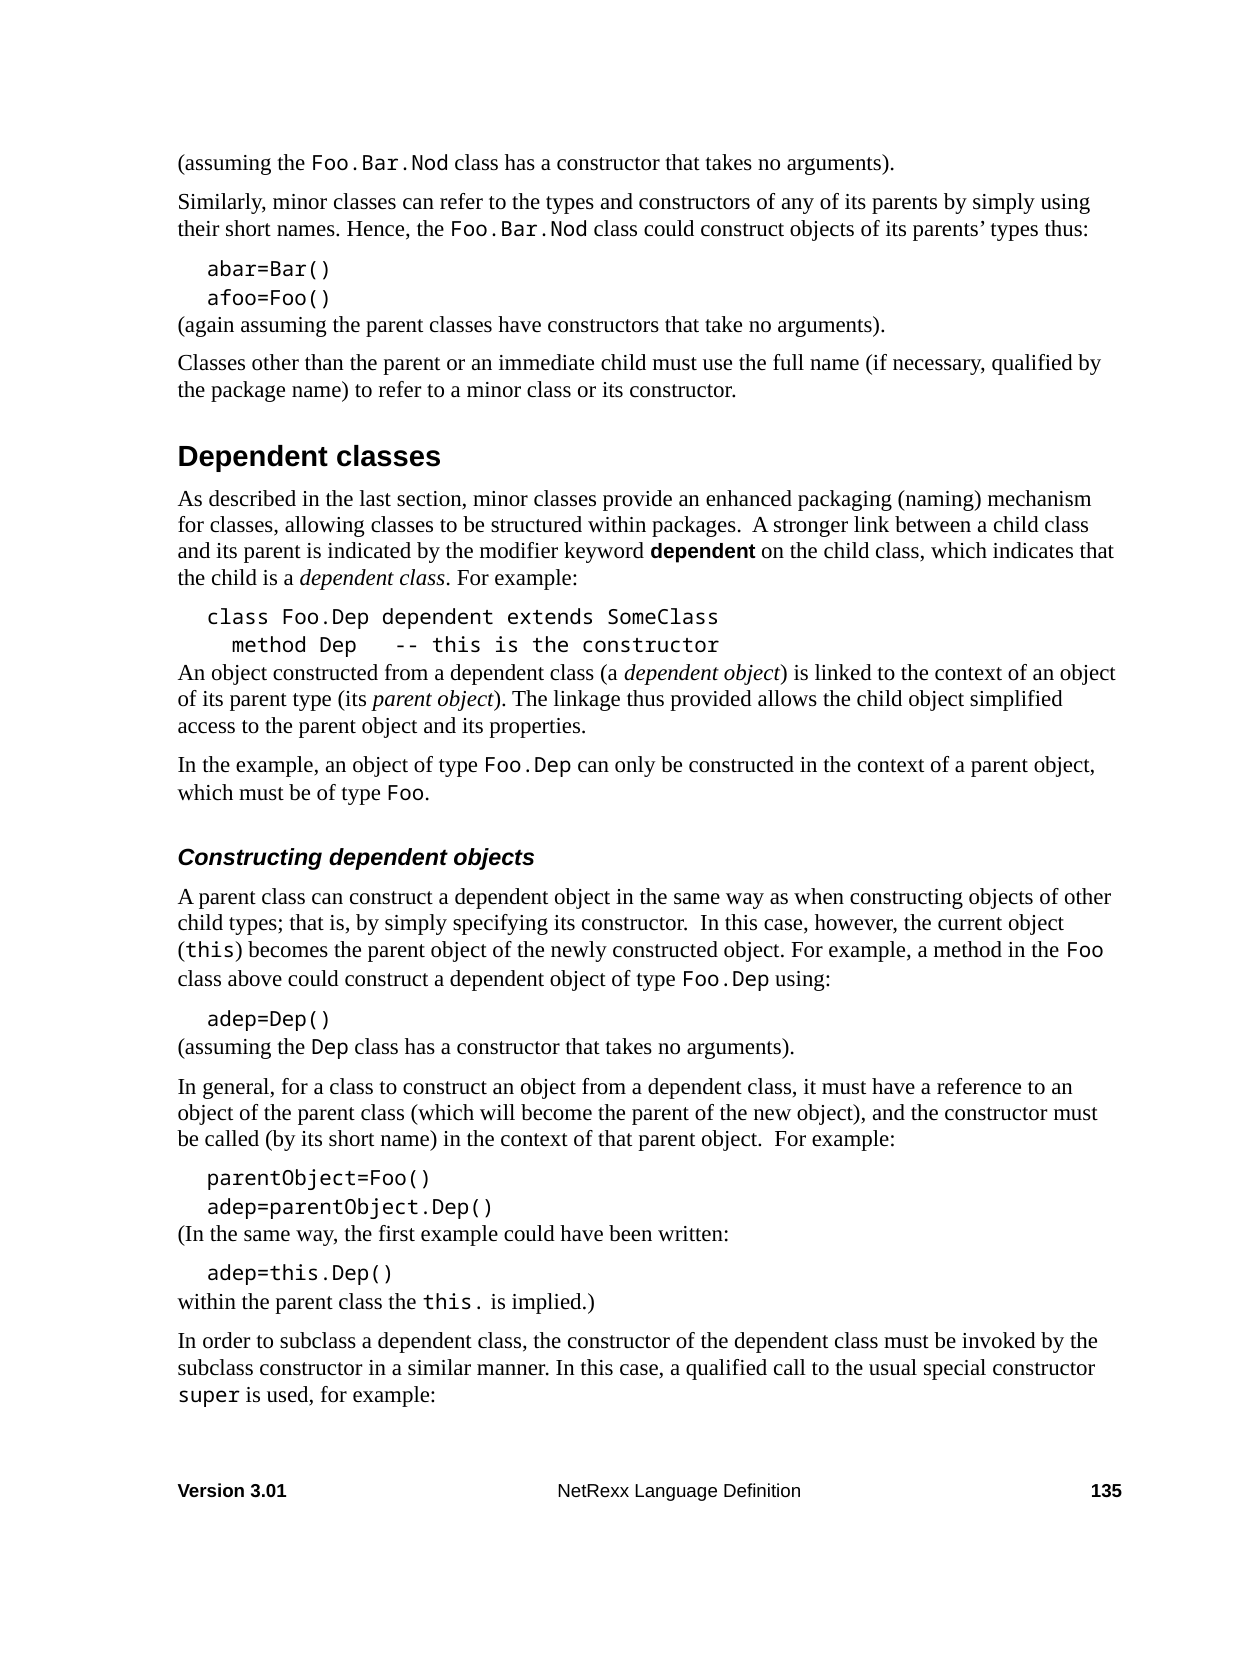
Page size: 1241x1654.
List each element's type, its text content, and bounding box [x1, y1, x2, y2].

text (again assuming the parent classes have constructors that take no arguments). [177, 311, 1122, 338]
text In order to subclass a dependent class, the constructor of the dependent class must be invoked by the subclass constructor in a similar manner. In this case, a qualified call to the usual special constructor super is used, for example: [177, 1327, 1122, 1408]
text abar=Bar() afoo=Foo() [207, 254, 1122, 311]
text A parent class can construct a dependent object in the same way as when constructing objects of other child types; that is, by simply specifying its constructor. In this case, however, the current object (this) becomes the parent object of the newly constructed object. For example, a method in the Foo class above could construct a dependent object of type Foo.Dep using: [177, 883, 1122, 992]
text adep=Dep() [207, 1004, 1122, 1032]
subtitle Constructing dependent objects [177, 843, 1122, 870]
text parentObject=Foo() adep=parentObject.Dep() [207, 1163, 1122, 1220]
text Classes other than the parent or an immediate child must use the full name (if necessary, qualified by the package name) to refer to a minor class or its constructor. [177, 349, 1122, 402]
text As described in the last section, minor classes provide an enhanced packaging (naming) mechanism for classes, allowing classes to be structured within packages. A stronger link between a child class and its parent is indicated by the modifier keyword dependent on the child class, which indicates that the child is a dependent class. For example: [177, 485, 1122, 590]
subtitle Dependent classes [177, 439, 1122, 472]
text Similarly, minor classes can refer to the types and constructors of any of its parents by simply using their short names. Hence, the Foo.Bar.Nod class could construct objects of its parents’ types thus: [177, 188, 1122, 243]
text In general, for a class to construct an object from a dependent class, it must have a reference to an object of the parent class (which will become the parent of the new object), and the constructor must be called (by its short name) in the context of that parent object. For example: [177, 1073, 1122, 1152]
text An object constructed from a dependent class (a dependent object) is linked to the context of an object of its parent type (its parent object). The linkage thus provided allows the child object simplified access to the parent object and its properties. [177, 659, 1122, 738]
text (assuming the Foo.Bar.Nod class has a constructor that takes no arguments). [177, 148, 1122, 176]
text In the example, an object of type Foo.Dep can only be constructed in the context of a parent object, which must be of type Foo. [177, 750, 1122, 807]
text (In the same way, the first example could have been written: [177, 1220, 1122, 1247]
text class Foo.Dep dependent extends SomeClass method Dep -- this is the constructor [207, 602, 1122, 659]
text adep=this.Dep() [207, 1258, 1122, 1287]
text (assuming the Dep class has a constructor that takes no arguments). [177, 1032, 1122, 1061]
text within the parent class the this. is implied.) [177, 1287, 1122, 1315]
